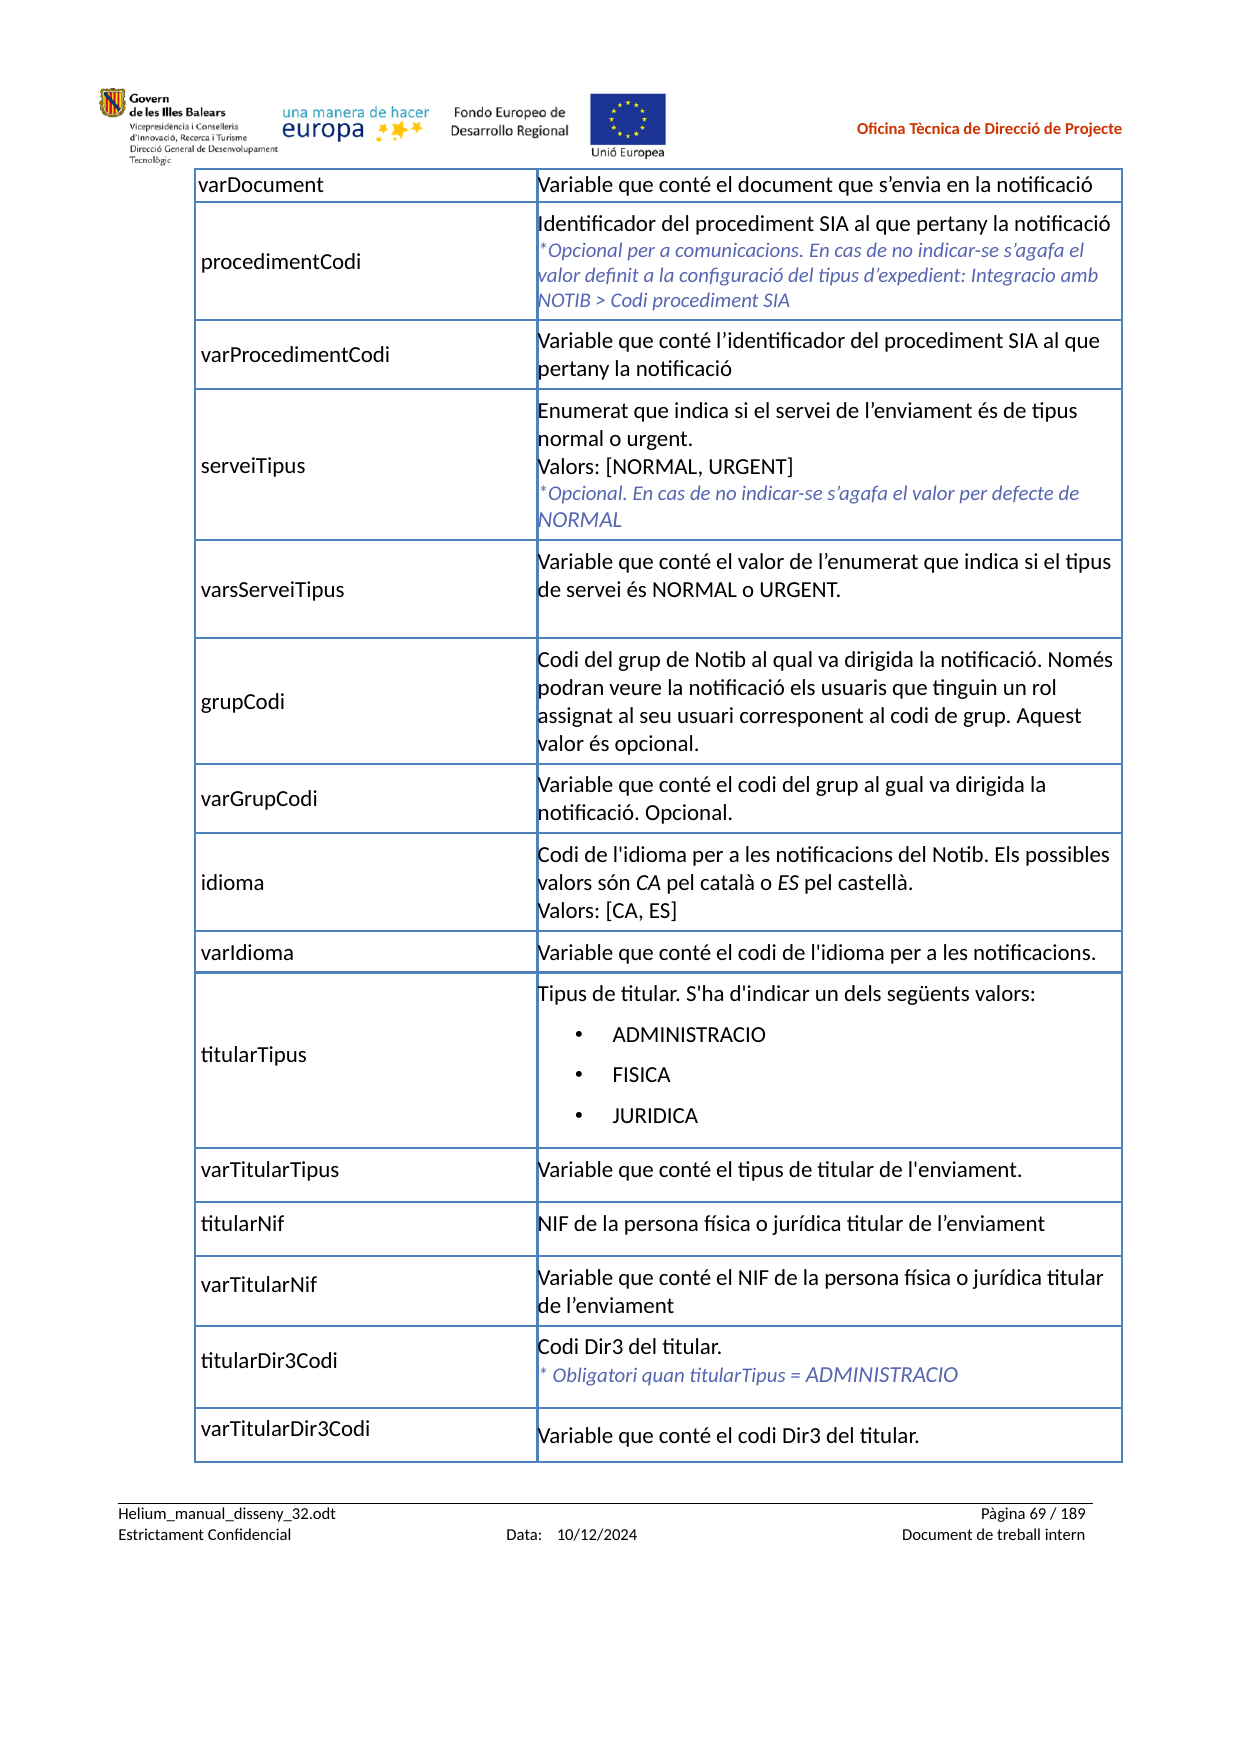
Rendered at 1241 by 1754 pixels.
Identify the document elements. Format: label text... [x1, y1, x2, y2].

table_cell Variable que conté el codi Dir3 del titular. [539, 1409, 1121, 1461]
table_cell varProcedimentCodi [196, 321, 536, 388]
table_cell titularNif [196, 1203, 536, 1255]
table_cell Variable que conté el codi del grup al gual va dirigida la notificació. Opcional. [539, 765, 1121, 832]
table_cell Tipus de titular. S'ha d'indicar un dels següents valors: ADMINISTRACIO FISICA JURIDICA [539, 974, 1121, 1147]
table_cell varTitularTipus [196, 1149, 536, 1201]
table_cell Enumerat que indica si el servei de l’enviament és de tipus normal o urgent. Valors: [NORMAL, URGENT] *Opcional. En cas de no indicar-se s’agafa el valor per defecte de NORMAL [539, 390, 1121, 539]
table_cell titularTipus [196, 974, 536, 1147]
table_cell varTitularDir3Codi [196, 1409, 536, 1461]
table_cell varsServeiTipus [196, 541, 536, 637]
table_cell varIdioma [196, 932, 536, 971]
table_cell NIF de la persona física o jurídica titular de l’enviament [539, 1203, 1121, 1255]
table_cell Identificador del procediment SIA al que pertany la notificació *Opcional per a comunicacions. En cas de no indicar-se s’agafa el valor definit a la configuració del tipus d’expedient: Integracio amb NOTIB > Codi procediment SIA [539, 203, 1121, 319]
table_cell Codi Dir3 del titular. * Obligatori quan titularTipus = ADMINISTRACIO [539, 1327, 1121, 1407]
table_cell Variable que conté el tipus de titular de l'enviament. [539, 1149, 1121, 1201]
table_cell varDocument [196, 170, 536, 201]
table_cell varGrupCodi [196, 765, 536, 832]
table_cell varTitularNif [196, 1257, 536, 1325]
table_cell serveiTipus [196, 390, 536, 539]
table_cell idioma [196, 834, 536, 930]
table_cell grupCodi [196, 639, 536, 763]
table_cell titularDir3Codi [196, 1327, 536, 1407]
table_cell Variable que conté el document que s’envia en la notificació [539, 170, 1121, 201]
table_cell Variable que conté l’identificador del procediment SIA al que pertany la notificació [539, 321, 1121, 388]
table_cell Variable que conté el codi de l'idioma per a les notificacions. [539, 932, 1121, 971]
table_cell procedimentCodi [196, 203, 536, 319]
table_cell Codi del grup de Notib al qual va dirigida la notificació. Només podran veure la notificació els usuaris que tinguin un rol assignat al seu usuari corresponent al codi de grup. Aquest valor és opcional. [539, 639, 1121, 763]
table_cell Variable que conté el valor de l’enumerat que indica si el tipus de servei és NORMAL o URGENT. [539, 541, 1121, 637]
table_cell Variable que conté el NIF de la persona física o jurídica titular de l’enviament [539, 1257, 1121, 1325]
table_cell Codi de l'idioma per a les notificacions del Notib. Els possibles valors són CA pel català o ES pel castellà. Valors: [CA, ES] [539, 834, 1121, 930]
picture [99, 87, 668, 166]
